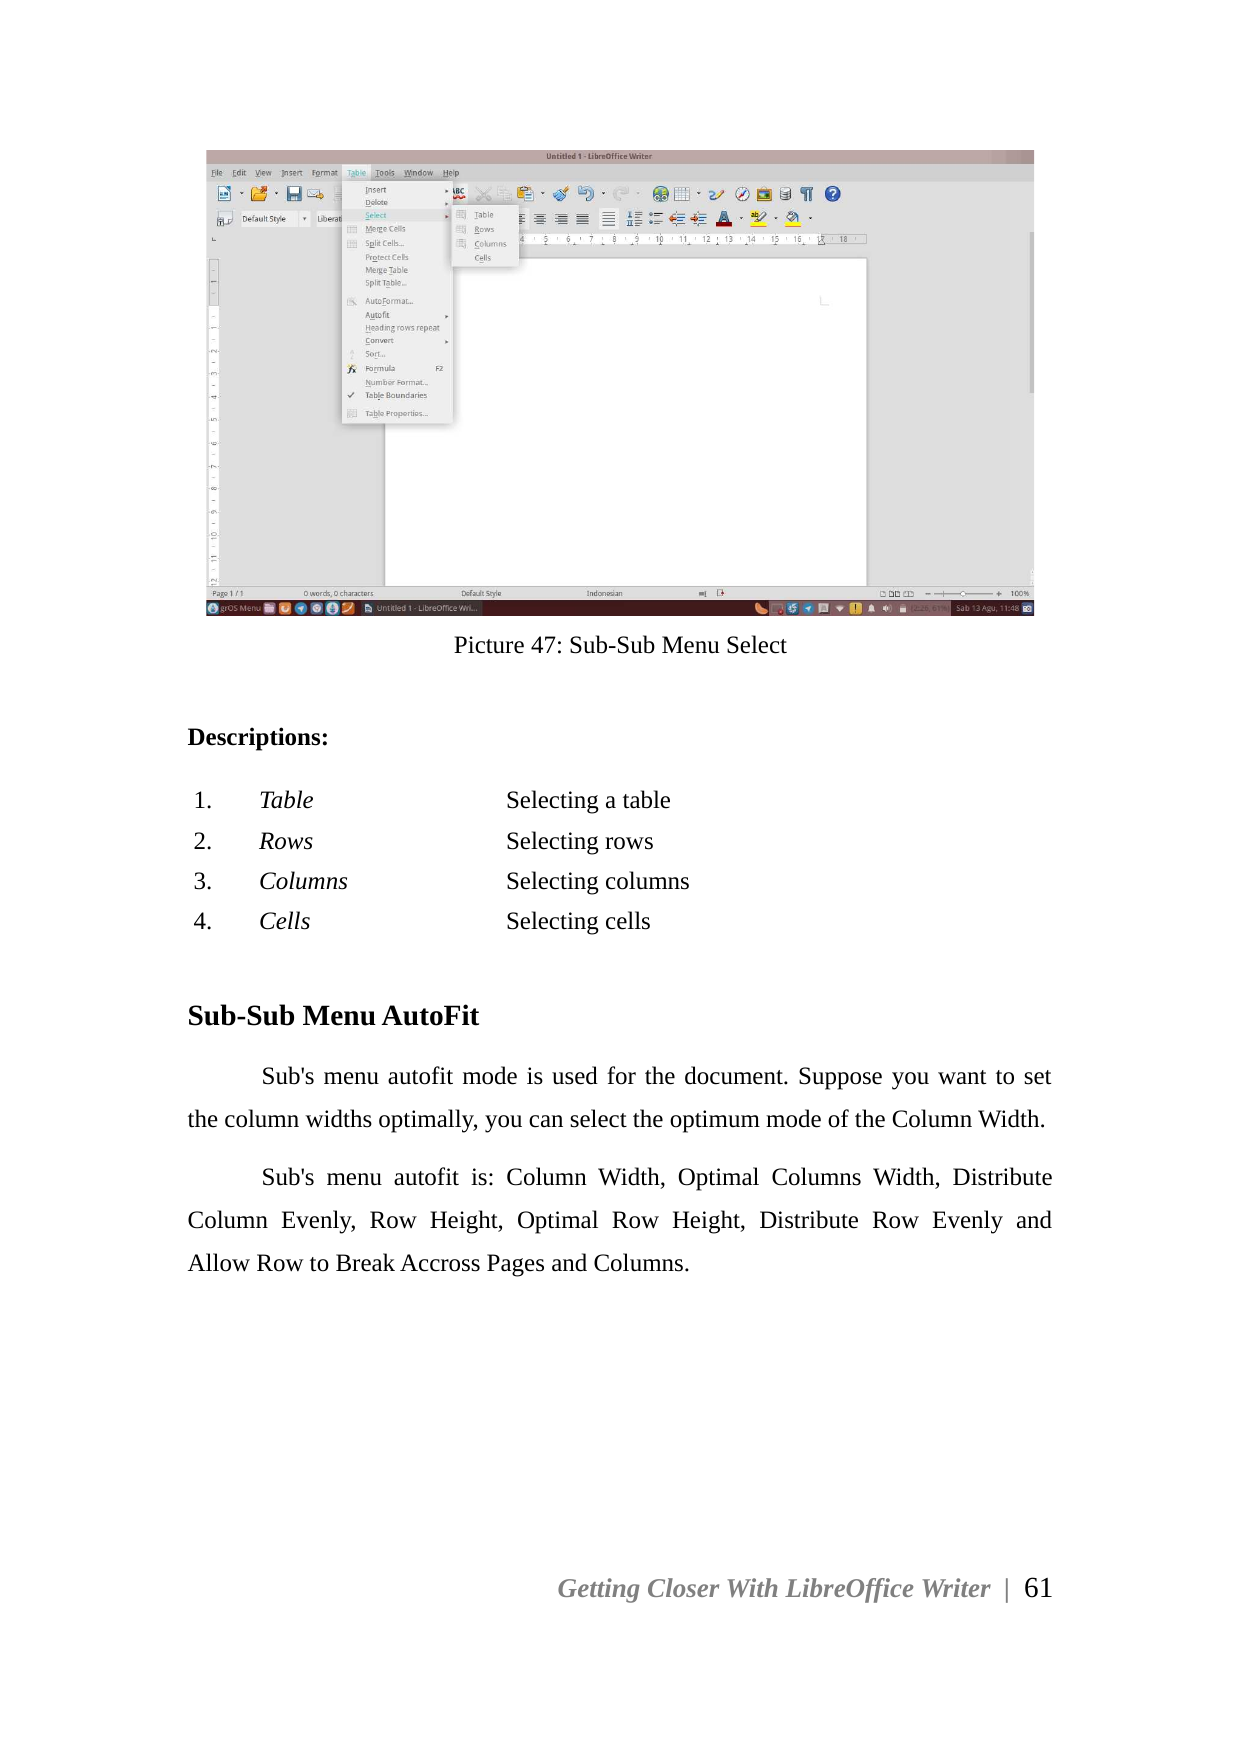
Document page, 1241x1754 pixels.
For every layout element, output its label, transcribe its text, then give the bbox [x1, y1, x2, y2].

table_cell Rows [253, 820, 500, 860]
table_header Table [253, 780, 500, 820]
table_cell Columns [253, 860, 500, 900]
text Sub's menu autofit is: Column Width, Optimal Columns Width, Distribute Column Evenly, Row Height, Optimal Row Height, Distribute Row Evenly and Allow Row to Break Accross Pages and Columns. [187, 1162, 1053, 1277]
table_header Selecting a table [500, 780, 1103, 820]
text Descriptions: [187, 722, 1053, 751]
text Sub's menu autofit mode is used for the document. Suppose you want to set the column widths optimally, you can select the optimum mode of the Column Width. [187, 1061, 1053, 1133]
table_cell Cells [253, 900, 500, 941]
picture [206, 150, 1035, 616]
table_cell Selecting rows [500, 820, 1103, 860]
table_cell 3. [188, 860, 253, 900]
table_cell 2. [188, 820, 253, 860]
text Picture 47: Sub-Sub Menu Select [187, 627, 1053, 659]
table_cell Selecting cells [500, 900, 1103, 941]
table_header 1. [188, 780, 253, 820]
table_cell Selecting columns [500, 860, 1103, 900]
subtitle Sub-Sub Menu AutoFit [187, 998, 1053, 1032]
table_cell 4. [188, 900, 253, 941]
